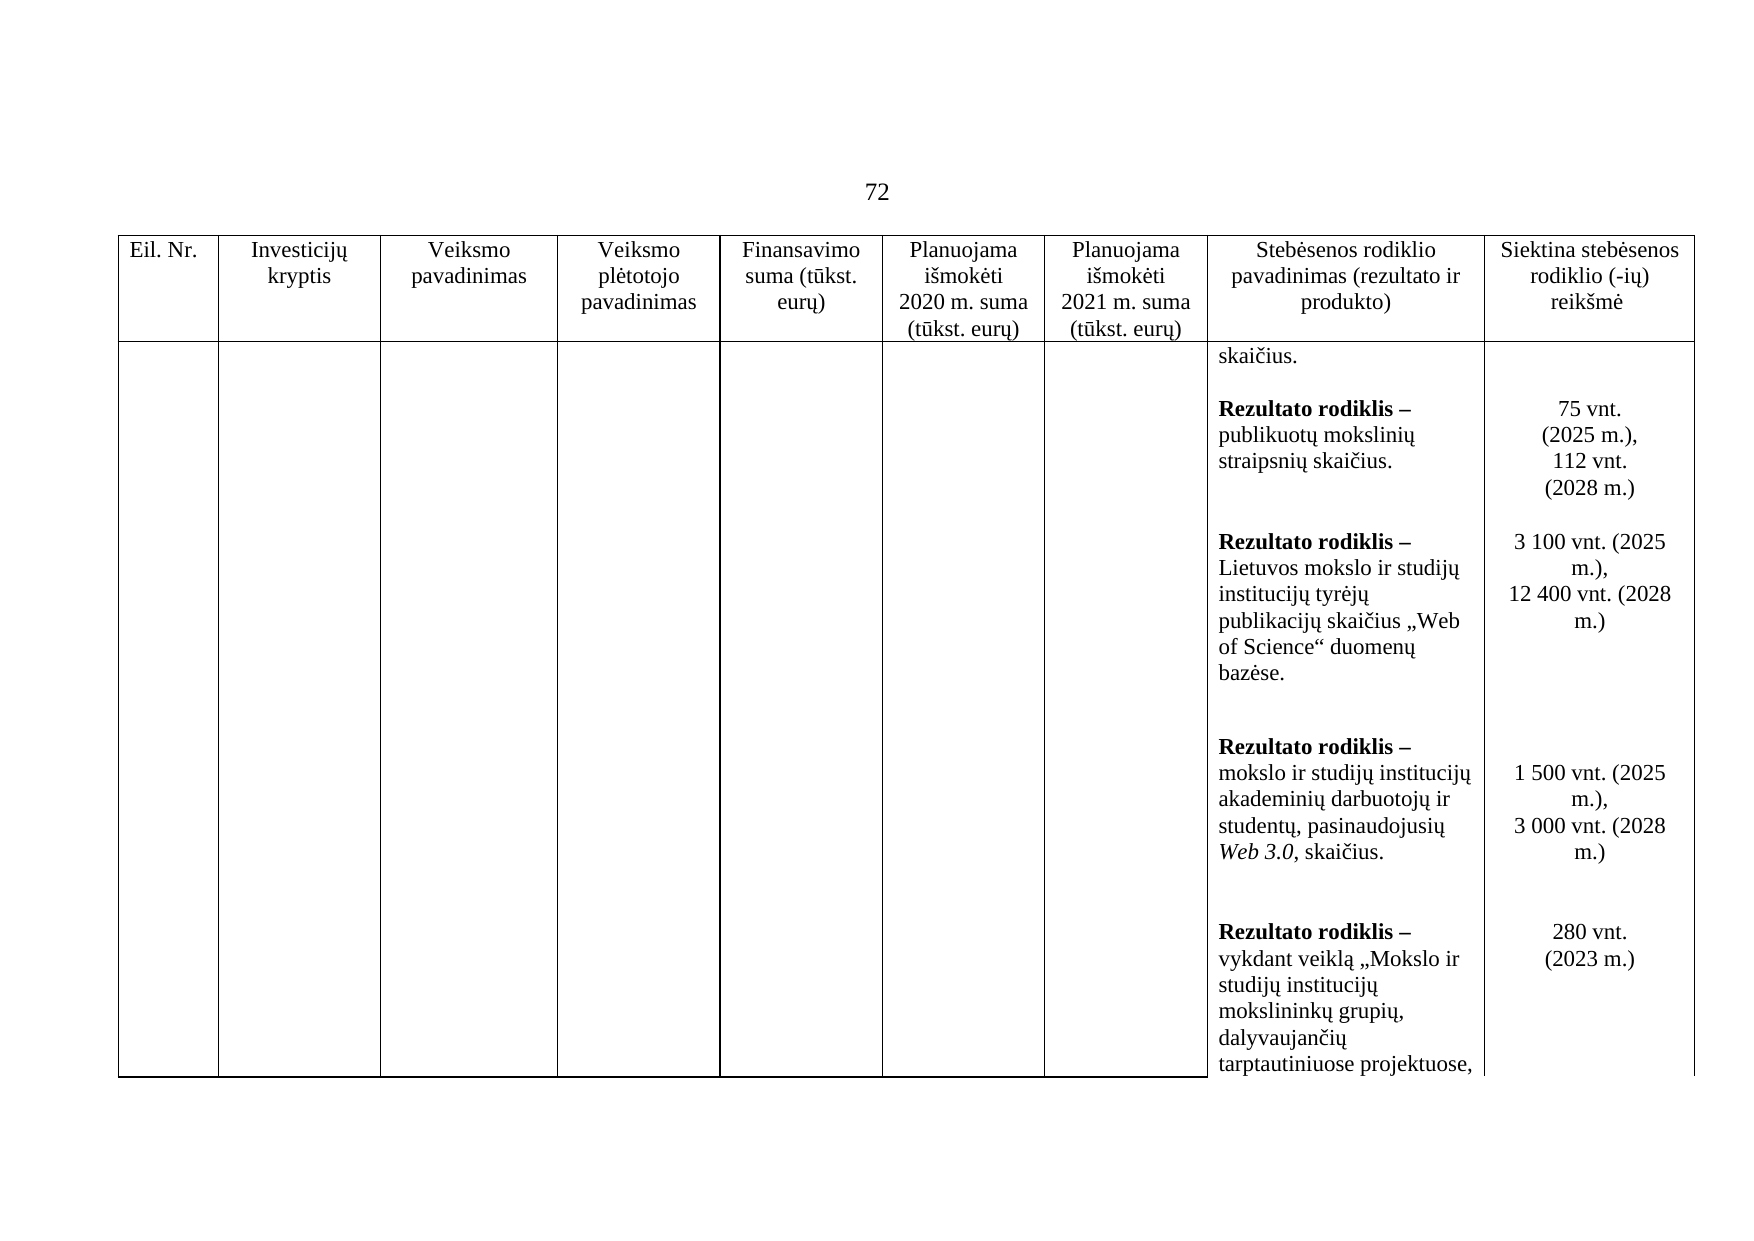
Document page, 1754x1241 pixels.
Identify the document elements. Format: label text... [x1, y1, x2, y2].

table_header Finansavimo suma (tūkst. eurų) [721, 236, 882, 341]
table_cell 75 vnt. (2025 m.), 112 vnt. (2028 m.) [1485, 342, 1694, 500]
table_cell [883, 342, 1044, 1076]
table_cell 280 vnt. (2023 m.) [1485, 891, 1694, 1076]
table_cell Rezultato rodiklis – mokslo ir studijų institucijų akademinių darbuotojų ir studentų, pasinaudojusių Web 3.0, skaičius. [1208, 705, 1484, 891]
table_cell [721, 342, 882, 1076]
table_header Planuojama išmokėti 2021 m. suma (tūkst. eurų) [1045, 236, 1207, 341]
table_cell 3 100 vnt. (2025 m.), 12 400 vnt. (2028 m.) [1485, 500, 1694, 705]
table_cell [219, 342, 380, 1076]
table_cell skaičius. Rezultato rodiklis – publikuotų mokslinių straipsnių skaičius. [1208, 342, 1484, 500]
table_cell [119, 342, 218, 1076]
table_header Stebėsenos rodiklio pavadinimas (rezultato ir produkto) [1208, 236, 1484, 341]
table_cell [558, 342, 719, 1076]
table_cell [1045, 342, 1207, 1076]
table_cell 1 500 vnt. (2025 m.), 3 000 vnt. (2028 m.) [1485, 705, 1694, 891]
table_header Siektina stebėsenos rodiklio (-ių) reikšmė [1485, 236, 1694, 341]
table_cell [381, 342, 557, 1076]
table_header Planuojama išmokėti 2020 m. suma (tūkst. eurų) [883, 236, 1044, 341]
table_header Eil. Nr. [119, 236, 218, 341]
table_header Veiksmo pavadinimas [381, 236, 557, 341]
table_header Investicijų kryptis [219, 236, 380, 341]
table_cell Rezultato rodiklis – Lietuvos mokslo ir studijų institucijų tyrėjų publikacijų skaičius „Web of Science“ duomenų bazėse. [1208, 500, 1484, 705]
table_cell Rezultato rodiklis – vykdant veiklą „Mokslo ir studijų institucijų mokslininkų grupių, dalyvaujančių tarptautiniuose projektuose, [1208, 891, 1484, 1076]
table_header Veiksmo plėtotojo pavadinimas [558, 236, 719, 341]
